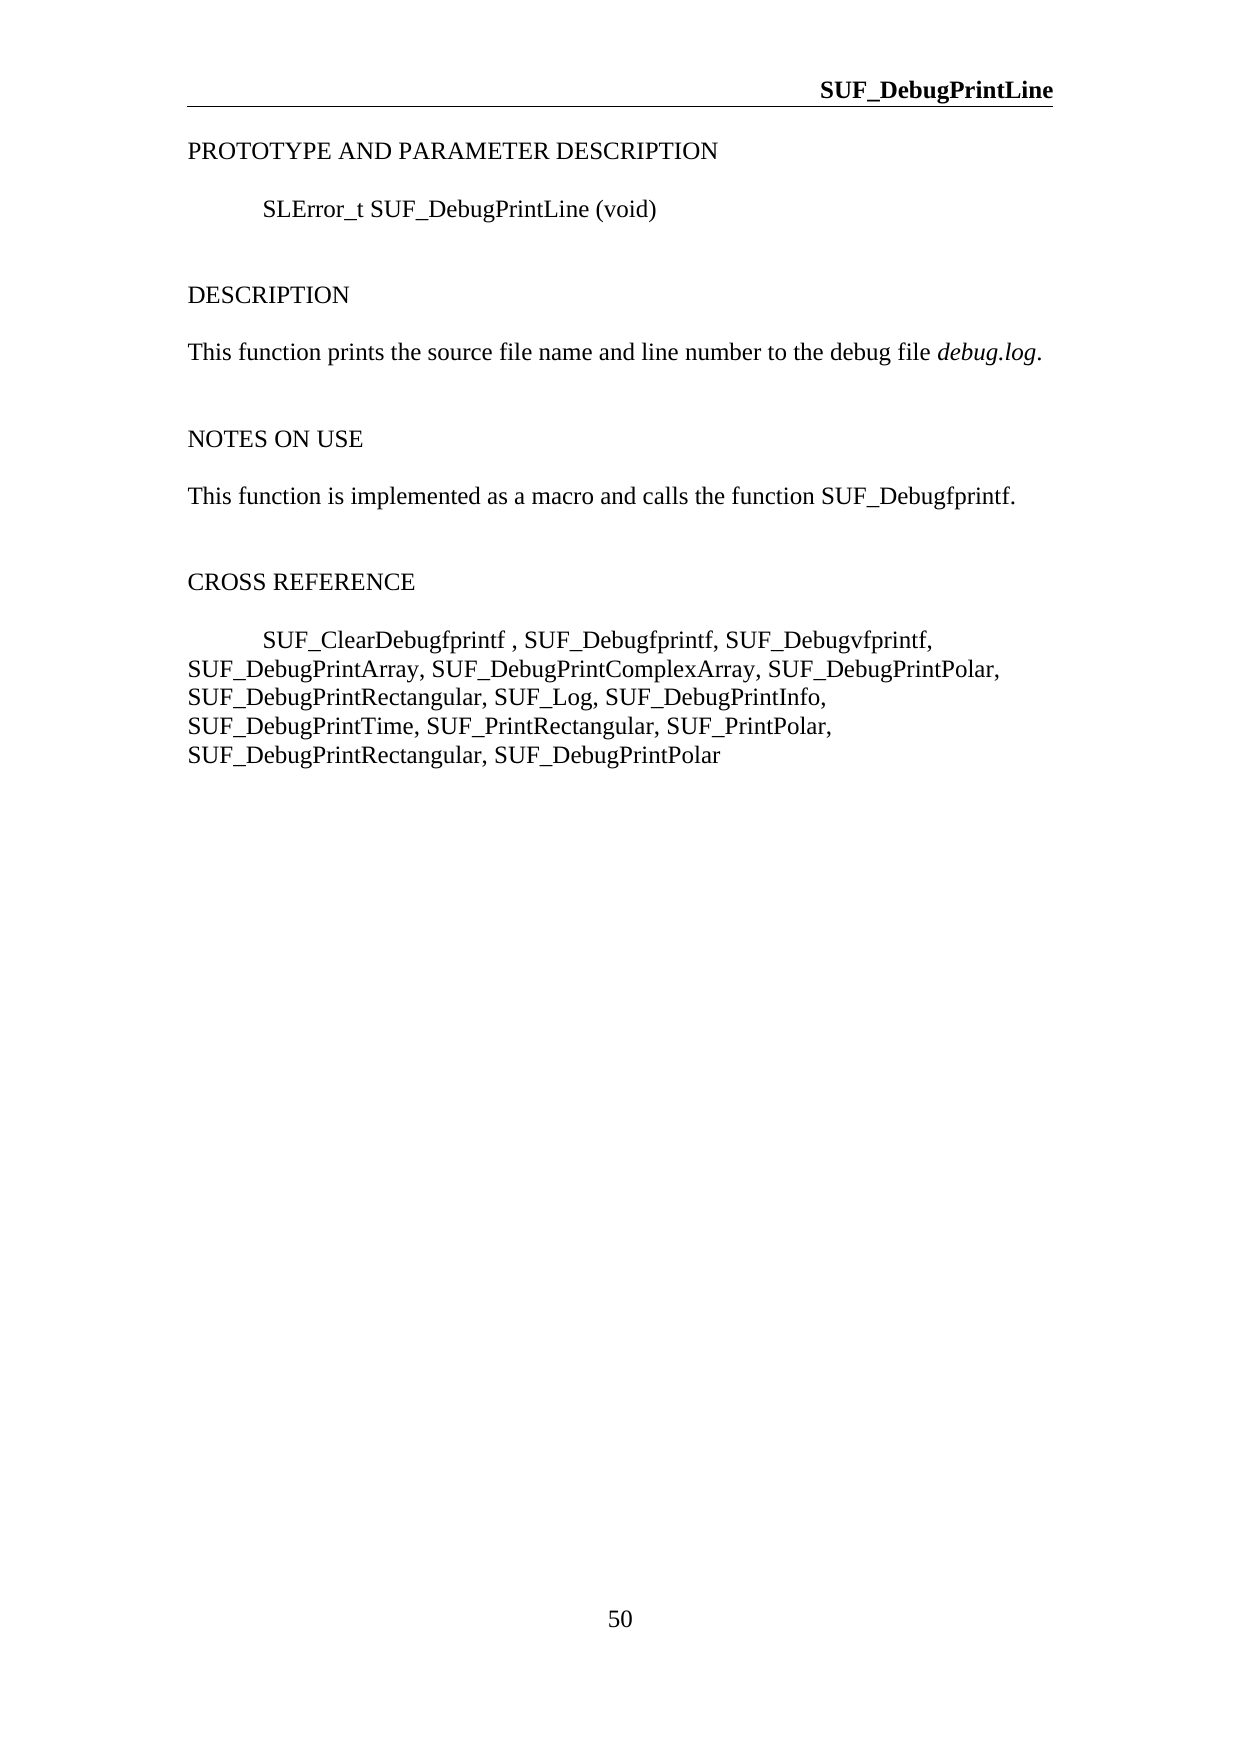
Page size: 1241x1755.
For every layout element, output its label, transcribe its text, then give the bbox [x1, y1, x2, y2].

text This function is implemented as a macro and calls the function SUF_Debugfprintf. [187, 481, 1053, 510]
text SUF_ClearDebugfprintf , SUF_Debugfprintf, SUF_Debugvfprintf, SUF_DebugPrintArray, SUF_DebugPrintComplexArray, SUF_DebugPrintPolar, SUF_DebugPrintRectangular, SUF_Log, SUF_DebugPrintInfo, SUF_DebugPrintTime, SUF_PrintRectangular, SUF_PrintPolar, SUF_DebugPrintRectangular, SUF_DebugPrintPolar [187, 625, 1053, 769]
text PROTOTYPE AND PARAMETER DESCRIPTION [187, 136, 1053, 165]
text DESCRIPTION [187, 280, 1053, 309]
text SLError_t SUF_DebugPrintLine (void) [187, 194, 1053, 222]
subtitle SUF_DebugPrintLine [187, 75, 1053, 106]
text CROSS REFERENCE [187, 567, 1053, 596]
text This function prints the source file name and line number to the debug file debug.log. [187, 337, 1053, 366]
text NOTES ON USE [187, 424, 1053, 452]
